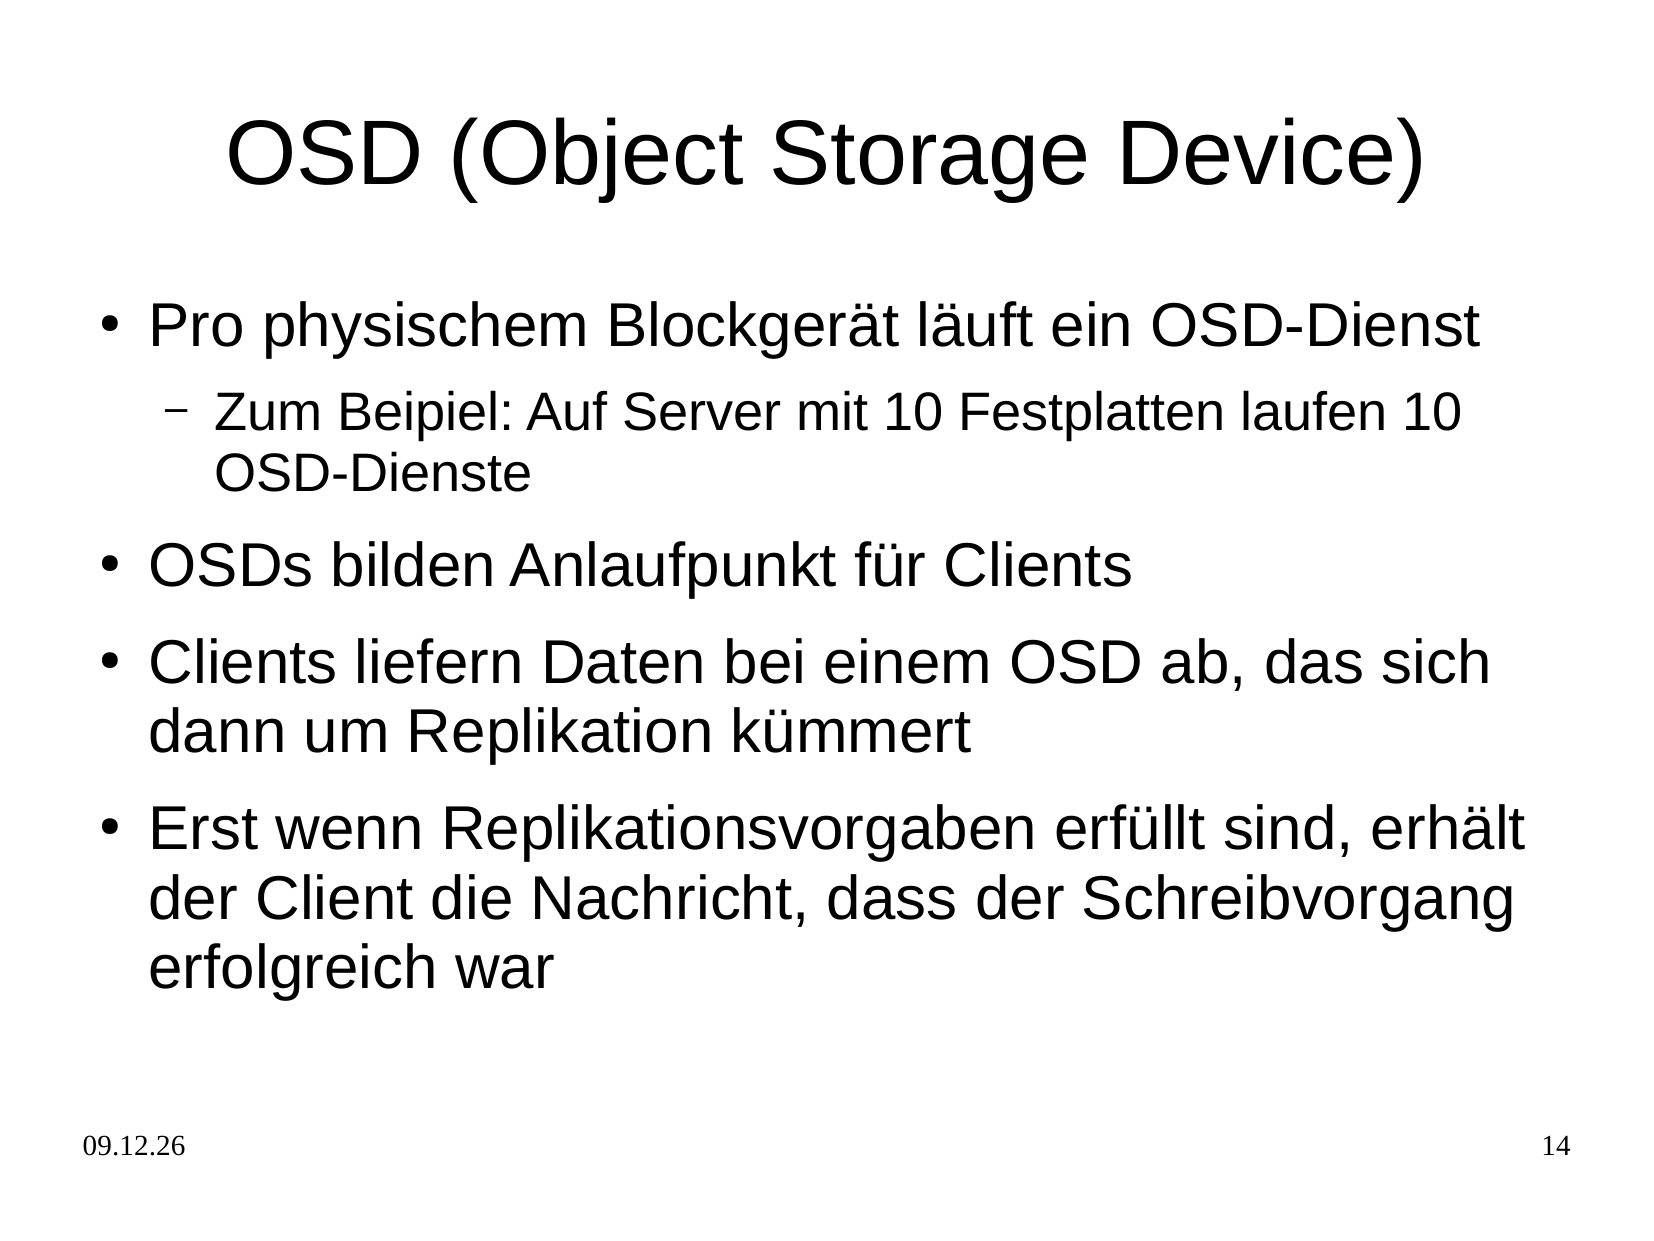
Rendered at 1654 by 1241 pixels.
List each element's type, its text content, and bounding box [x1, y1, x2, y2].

title OSD (Object Storage Device) [82, 49, 1571, 257]
list Pro physischem Blockgerät läuft ein OSD-Dienst Zum Beipiel: Auf Server mit 10 Festplatten laufen 10 OSD-Dienste OSDs bilden Anlaufpunkt für Clients Clients liefern Daten bei einem OSD ab, das sich dann um Replikation kümmert Erst wenn Replikationsvorgaben erfüllt sind, erhält der Client die Nachricht, dass der Schreibvorgang erfolgreich war [82, 290, 1571, 1010]
